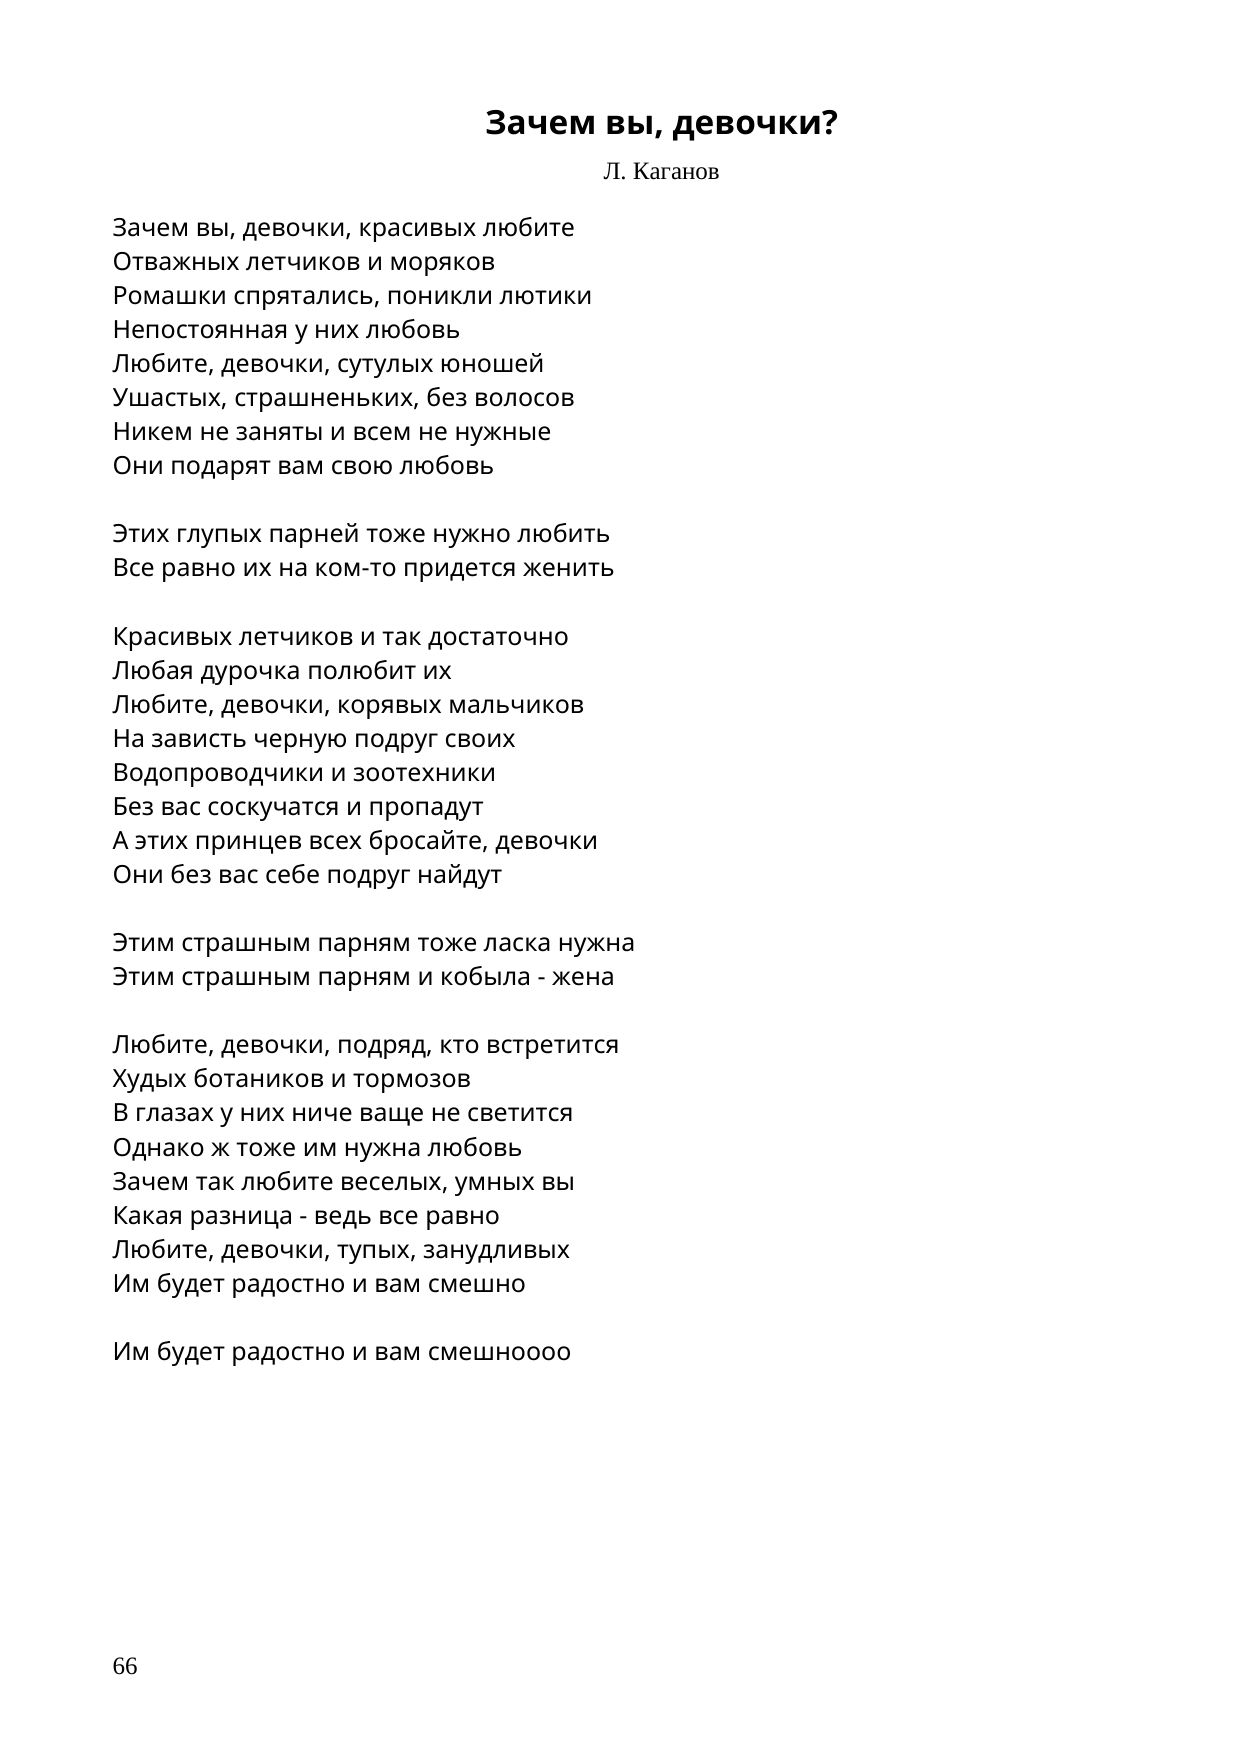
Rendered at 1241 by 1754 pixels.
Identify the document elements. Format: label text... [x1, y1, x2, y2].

subtitle Зачем вы, девочки? [112, 99, 1211, 144]
text Л. Каганов [112, 157, 1211, 184]
text Зачем вы, девочки, красивых любите Отважных летчиков и моряков Ромашки спрятались, поникли лютики Непостоянная у них любовь Любите, девочки, сутулых юношей Ушастых, страшненьких, без волосов Никем не заняты и всем не нужные Они подарят вам свою любовь Этих глупых парней тоже нужно любить Все равно их на ком-то придется женить Красивых летчиков и так достаточно Любая дурочка полюбит их Любите, девочки, корявых мальчиков На зависть черную подруг своих Водопроводчики и зоотехники Без вас соскучатся и пропадут А этих принцев всех бросайте, девочки Они без вас себе подруг найдут Этим страшным парням тоже ласка нужна Этим страшным парням и кобыла - жена Любите, девочки, подряд, кто встретится Худых ботаников и тормозов В глазах у них ниче ваще не светится Однако ж тоже им нужна любовь Зачем так любите веселых, умных вы Какая разница - ведь все равно Любите, девочки, тупых, занудливых Им будет радостно и вам смешно Им будет радостно и вам смешноооо [112, 209, 1211, 1368]
